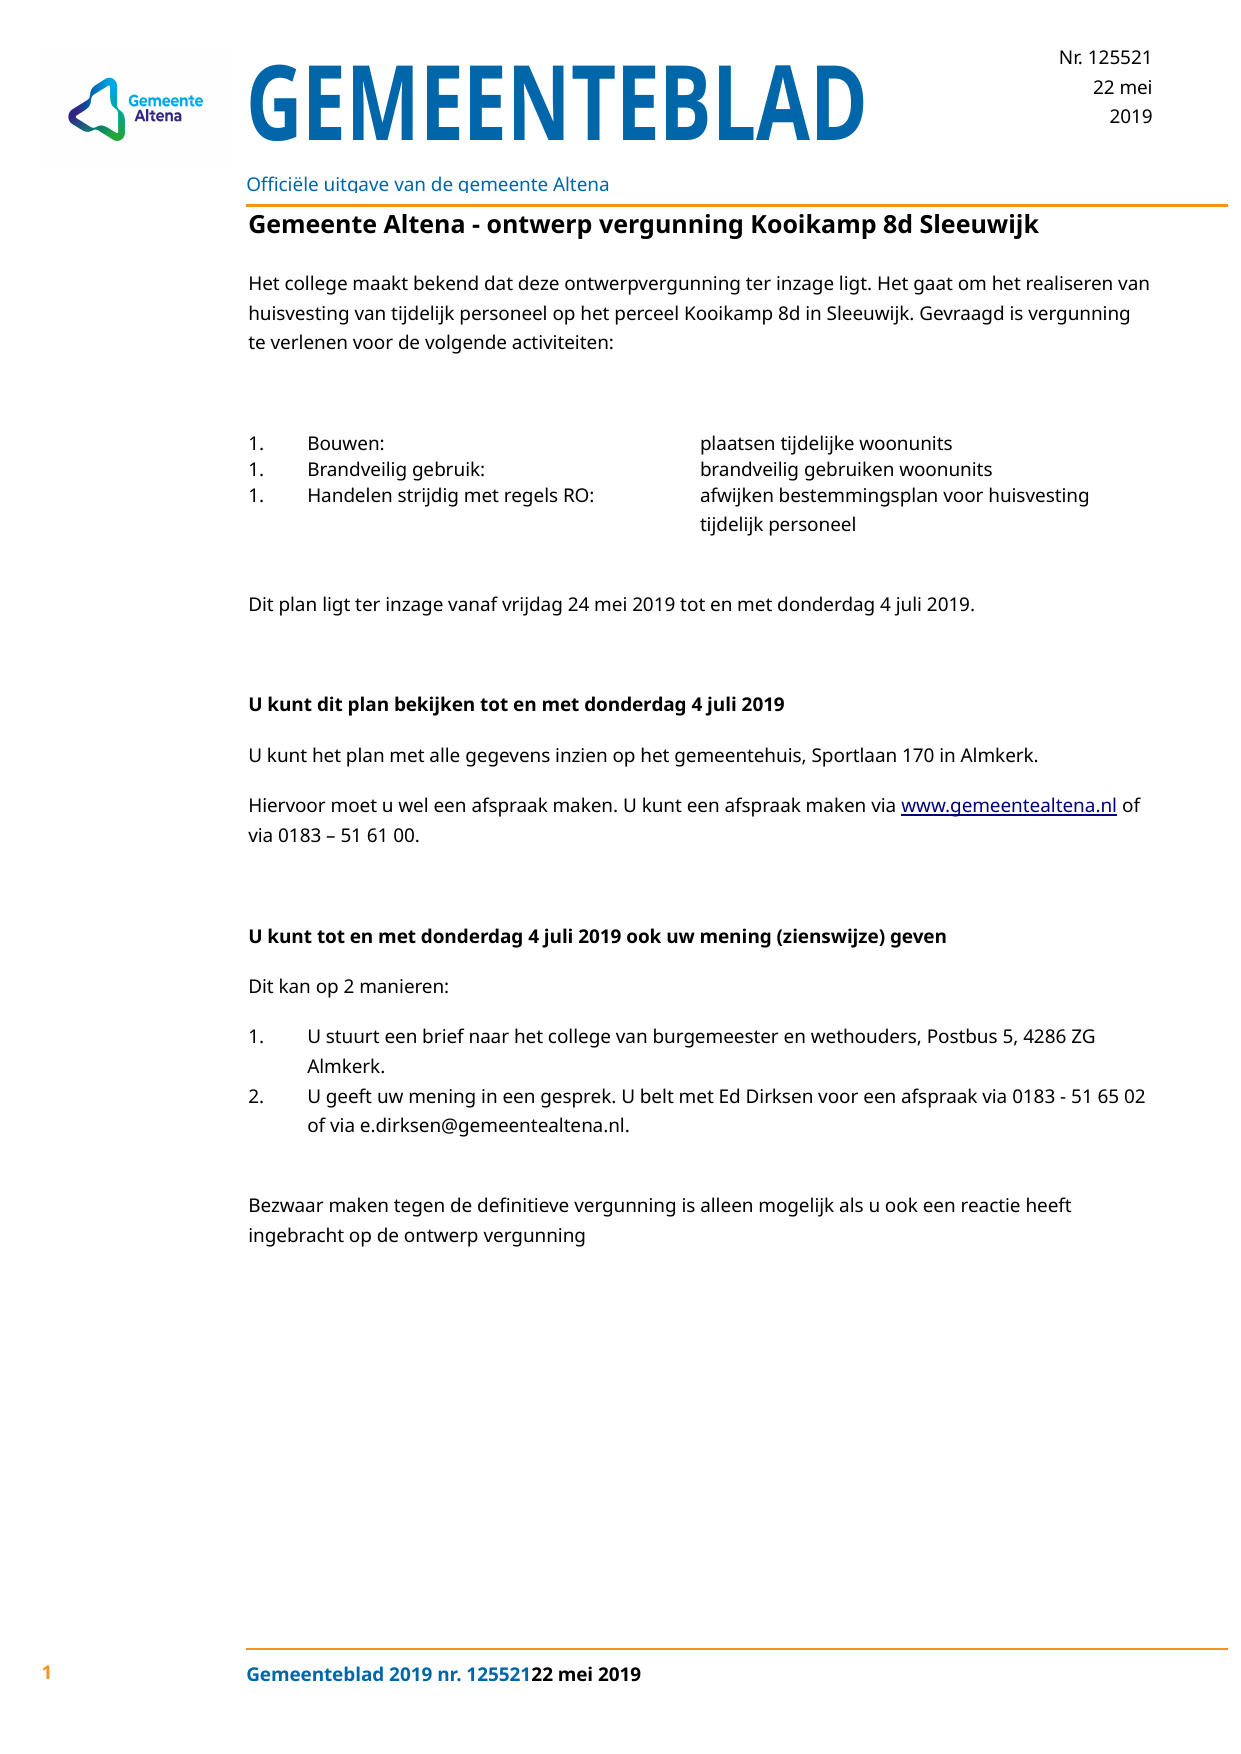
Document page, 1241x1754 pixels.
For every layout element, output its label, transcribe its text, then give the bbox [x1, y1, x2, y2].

table_cell Handelen strijdig met regels RO: [248, 482, 700, 537]
list U stuurt een brief naar het college van burgemeester en wethouders, Postbus 5, 4286 ZG Almkerk. [248, 1024, 1152, 1079]
table_header plaatsen tijdelijke woonunits [700, 430, 1152, 456]
text U kunt dit plan bekijken tot en met donderdag 4 juli 2019 [248, 692, 1152, 717]
text Het college maakt bekend dat deze ontwerpvergunning ter inzage ligt. Het gaat om het realiseren van huisvesting van tijdelijk personeel op het perceel Kooikamp 8d in Sleeuwijk. Gevraagd is vergunning te verlenen voor de volgende activiteiten: [248, 270, 1152, 355]
picture [41, 47, 231, 172]
text Dit kan op 2 manieren: [248, 973, 1152, 999]
text U kunt tot en met donderdag 4 juli 2019 ook uw mening (zienswijze) geven [248, 923, 1152, 949]
table_cell afwijken bestemmingsplan voor huisvesting tijdelijk personeel [700, 482, 1152, 537]
text Bezwaar maken tegen de definitieve vergunning is alleen mogelijk als u ook een reactie heeft ingebracht op de ontwerp vergunning [248, 1192, 1152, 1248]
text U kunt het plan met alle gegevens inzien op het gemeentehuis, Sportlaan 170 in Almkerk. [248, 742, 1152, 768]
table_cell brandveilig gebruiken woonunits [700, 456, 1152, 482]
text Hiervoor moet u wel een afspraak maken. U kunt een afspraak maken via www.gemeentealtena.nl of via 0183 – 51 61 00. [248, 792, 1152, 848]
list U geeft uw mening in een gesprek. U belt met Ed Dirksen voor een afspraak via 0183 - 51 65 02 of via e.dirksen@gemeentealtena.nl. [248, 1083, 1152, 1138]
table_header Bouwen: [248, 430, 700, 456]
table_cell Brandveilig gebruik: [248, 456, 700, 482]
text Gemeente Altena - ontwerp vergunning Kooikamp 8d Sleeuwijk [248, 207, 1152, 241]
text Dit plan ligt ter inzage vanaf vrijdag 24 mei 2019 tot en met donderdag 4 juli 2019. [248, 591, 1152, 617]
